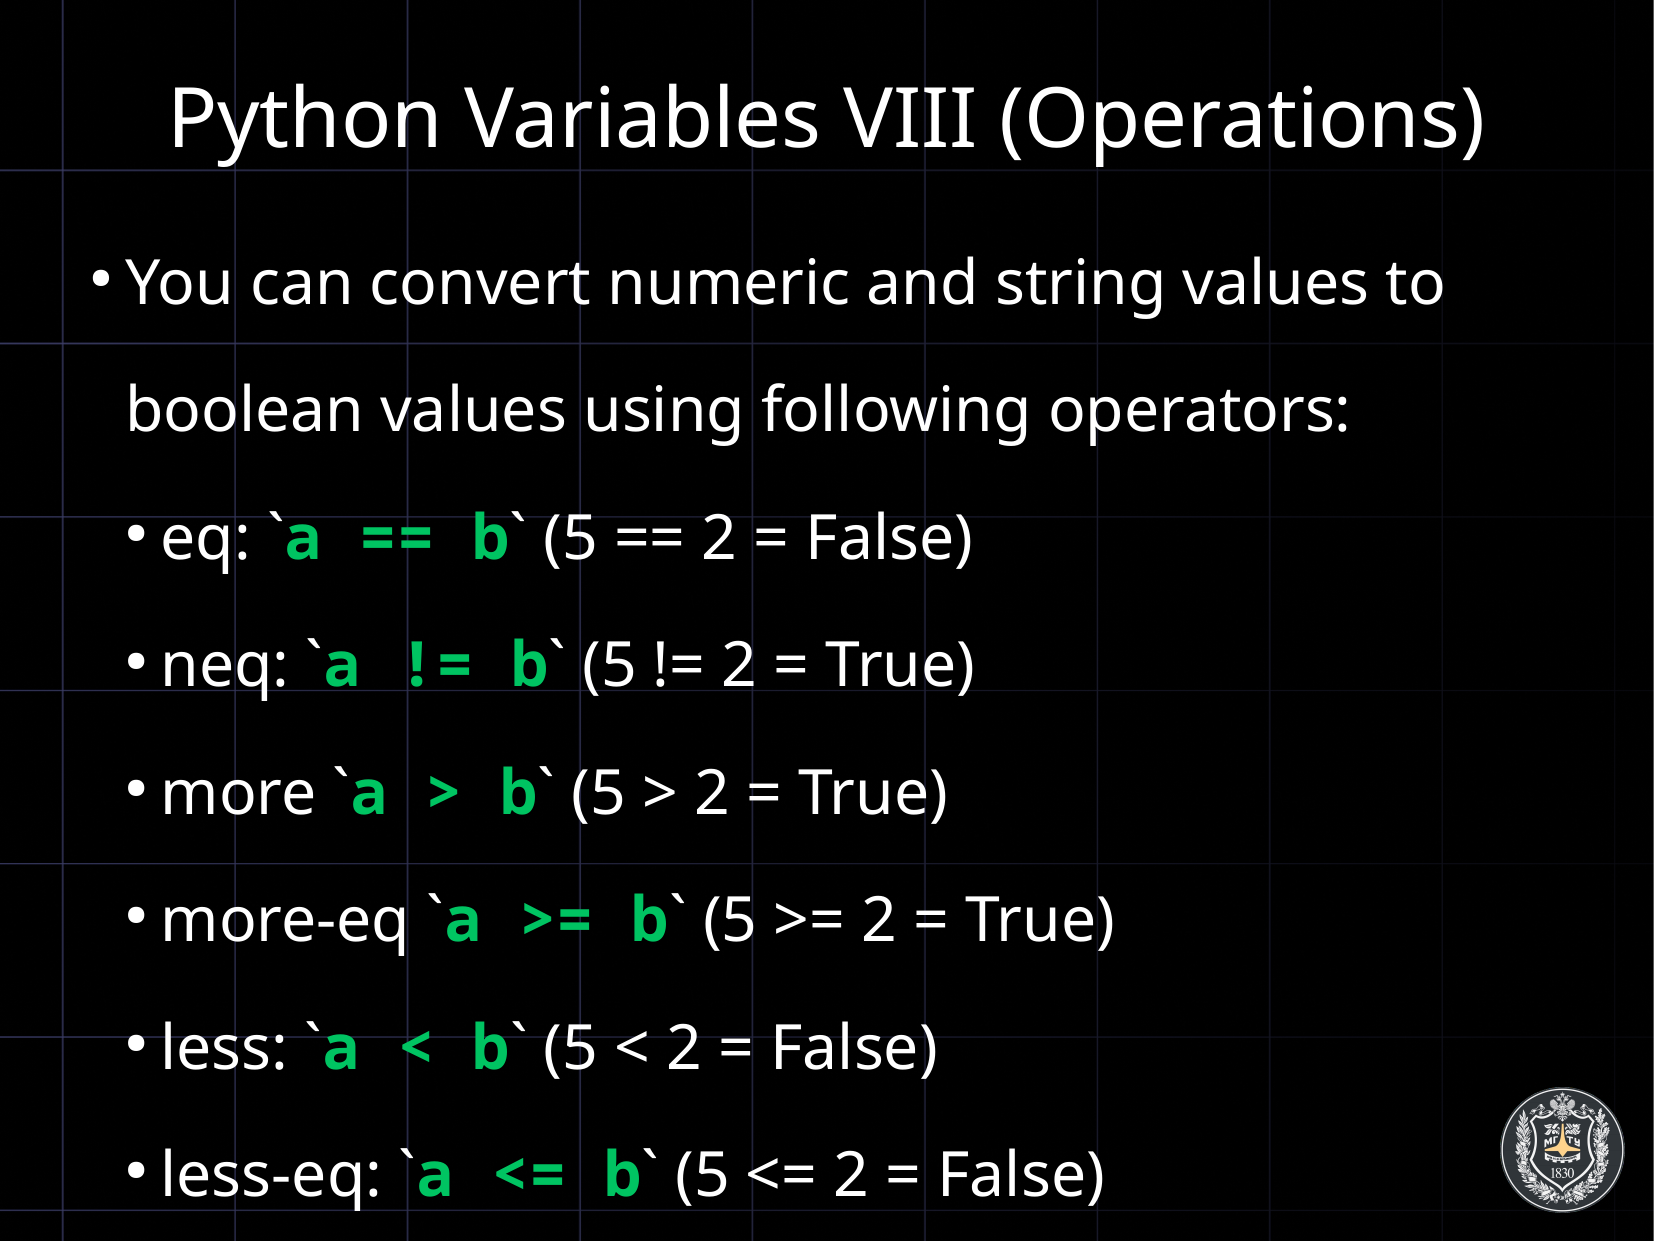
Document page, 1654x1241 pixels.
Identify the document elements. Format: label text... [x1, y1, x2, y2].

title Python Variables VIII (Operations) [82, 37, 1571, 187]
text_box You can convert numeric and string values to boolean values using following operators: eq: `a == b` (5 == 2 = False) neq: `a != b` (5 != 2 = True) more `a > b` (5 > 2 = True) more-eq `a >= b` (5 >= 2 = True) less: `a < b` (5 < 2 = False) less-eq: `a <= b` (5 <= 2 = False) [75, 187, 1576, 1126]
picture [0, 0, 1654, 1241]
